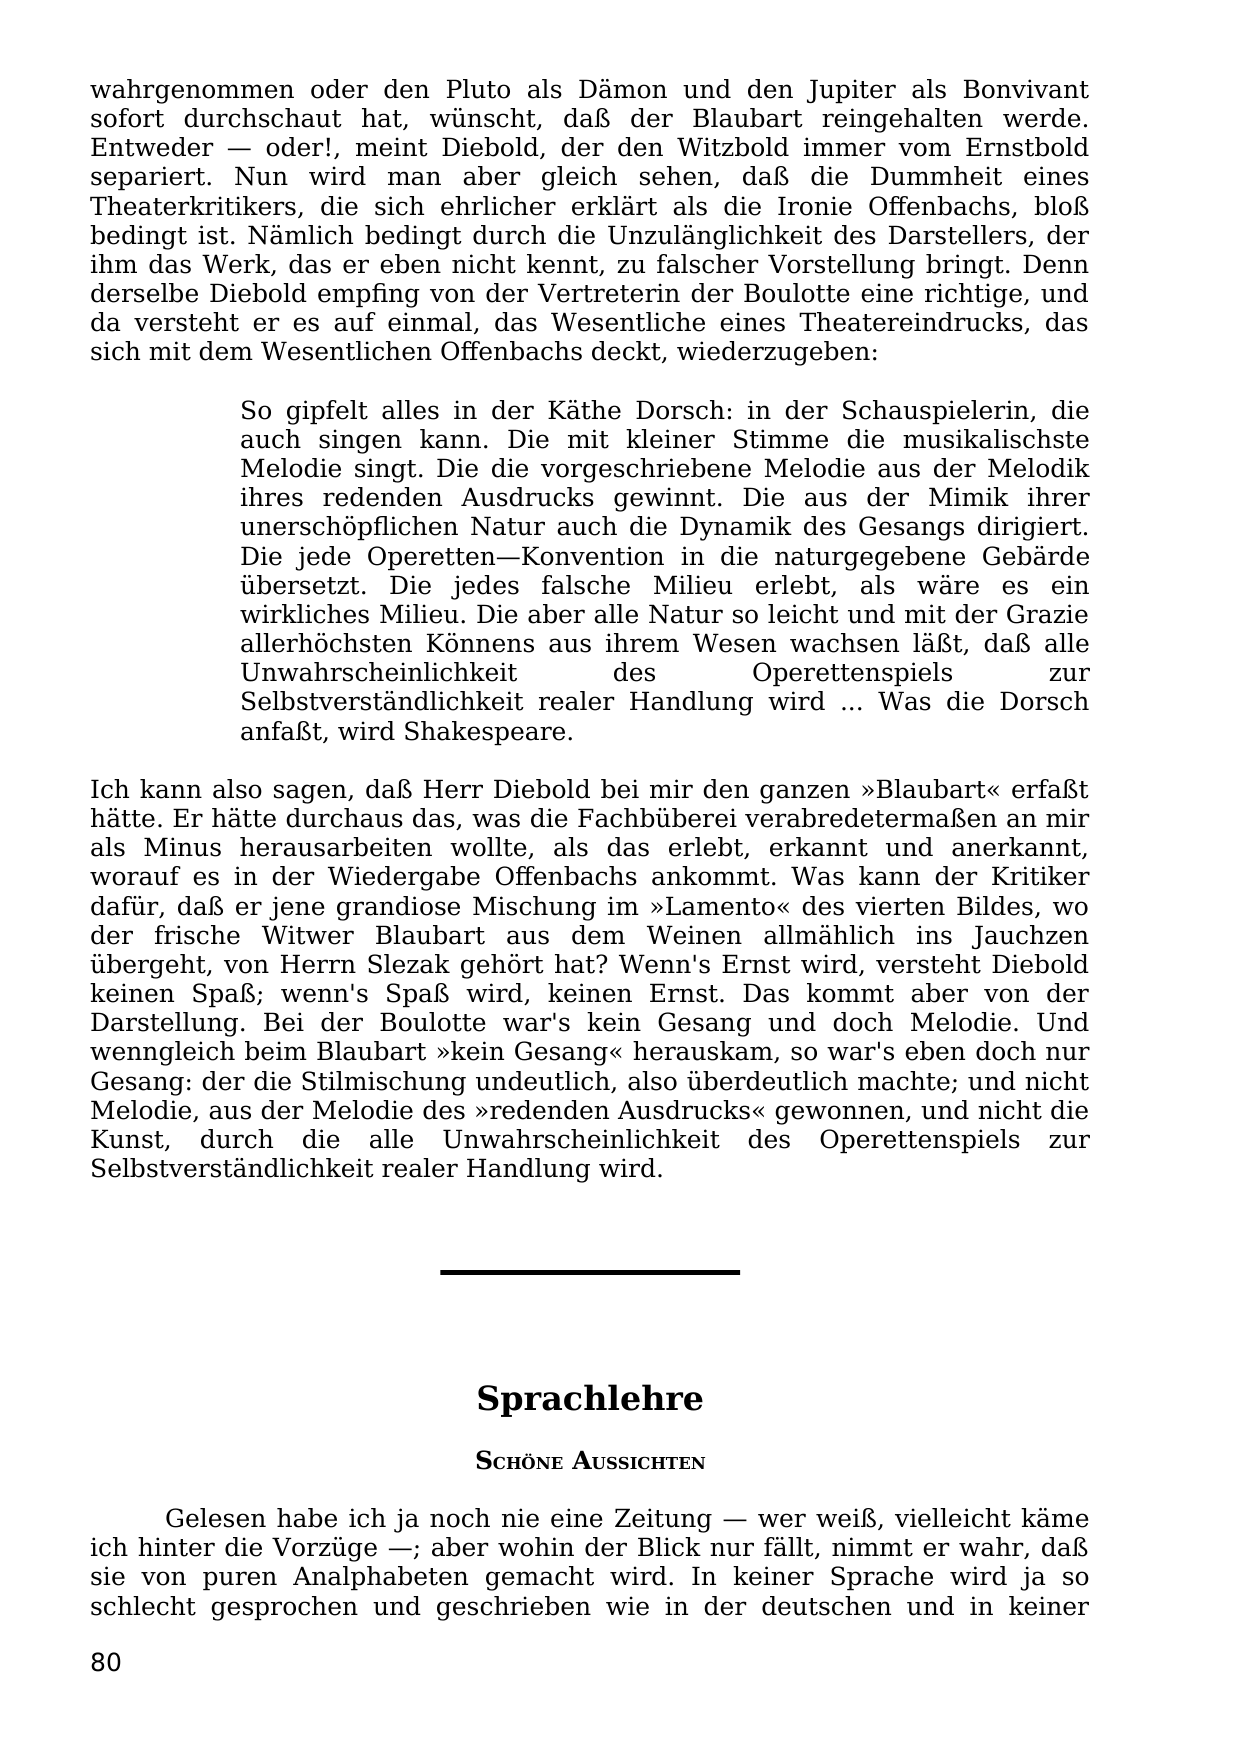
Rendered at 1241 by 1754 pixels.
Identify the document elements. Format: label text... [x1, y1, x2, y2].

text Sprachlehre [90, 1358, 1091, 1418]
text So gipfelt alles in der Käthe Dorsch: in der Schauspielerin, die auch singen kann. Die mit kleiner Stimme die musikalischste Melodie singt. Die die vorgeschriebene Melodie aus der Melodik ihres redenden Ausdrucks gewinnt. Die aus der Mimik ihrer unerschöpflichen Natur auch die Dynamik des Gesangs dirigiert. Die jede Operetten—Konvention in die naturgegebene Gebärde übersetzt. Die jedes falsche Milieu erlebt, als wäre es ein wirkliches Milieu. Die aber alle Natur so leicht und mit der Grazie allerhöchsten Könnens aus ihrem Wesen wachsen läßt, daß alle Unwahrscheinlichkeit des Operettenspiels zur Selbstverständlichkeit realer Handlung wird ... Was die Dorsch anfaßt, wird Shakespeare. [240, 396, 1091, 746]
text wahrgenommen oder den Pluto als Dämon und den Jupiter als Bonvivant sofort durchschaut hat, wünscht, daß der Blaubart reingehalten werde. Entweder — oder!, meint Diebold, der den Witzbold immer vom Ernstbold separiert. Nun wird man aber gleich sehen, daß die Dummheit eines Theaterkritikers, die sich ehrlicher erklärt als die Ironie Offenbachs, bloß bedingt ist. Nämlich bedingt durch die Unzulänglichkeit des Darstellers, der ihm das Werk, das er eben nicht kennt, zu falscher Vorstellung bringt. Denn derselbe Diebold empfing von der Vertreterin der Boulotte eine richtige, und da versteht er es auf einmal, das Wesentliche eines Theatereindrucks, das sich mit dem Wesentlichen Offenbachs deckt, wiederzugeben: [90, 75, 1091, 367]
picture [440, 1270, 741, 1275]
text Gelesen habe ich ja noch nie eine Zeitung — wer weiß, vielleicht käme ich hinter die Vorzüge —; aber wohin der Blick nur fällt, nimmt er wahr, daß sie von puren Analphabeten gemacht wird. In keiner Sprache wird ja so schlecht gesprochen und geschrieben wie in der deutschen und in keiner [90, 1504, 1091, 1621]
text Ich kann also sagen, daß Herr Diebold bei mir den ganzen »Blaubart« erfaßt hätte. Er hätte durchaus das, was die Fachbüberei verabredetermaßen an mir als Minus herausarbeiten wollte, als das erlebt, erkannt und anerkannt, worauf es in der Wiedergabe Offenbachs ankommt. Was kann der Kritiker dafür, daß er jene grandiose Mischung im »Lamento« des vierten Bildes, wo der frische Witwer Blaubart aus dem Weinen allmählich ins Jauchzen übergeht, von Herrn Slezak gehört hat? Wenn's Ernst wird, versteht Diebold keinen Spaß; wenn's Spaß wird, keinen Ernst. Das kommt aber von der Darstellung. Bei der Boulotte war's kein Gesang und doch Melodie. Und wenngleich beim Blaubart »kein Gesang« herauskam, so war's eben doch nur Gesang: der die Stilmischung undeutlich, also überdeutlich machte; und nicht Melodie, aus der Melodie des »redenden Ausdrucks« gewonnen, und nicht die Kunst, durch die alle Unwahrscheinlichkeit des Operettenspiels zur Selbstverständlichkeit realer Handlung wird. [90, 775, 1091, 1183]
text Schöne Aussichten [90, 1418, 1091, 1475]
